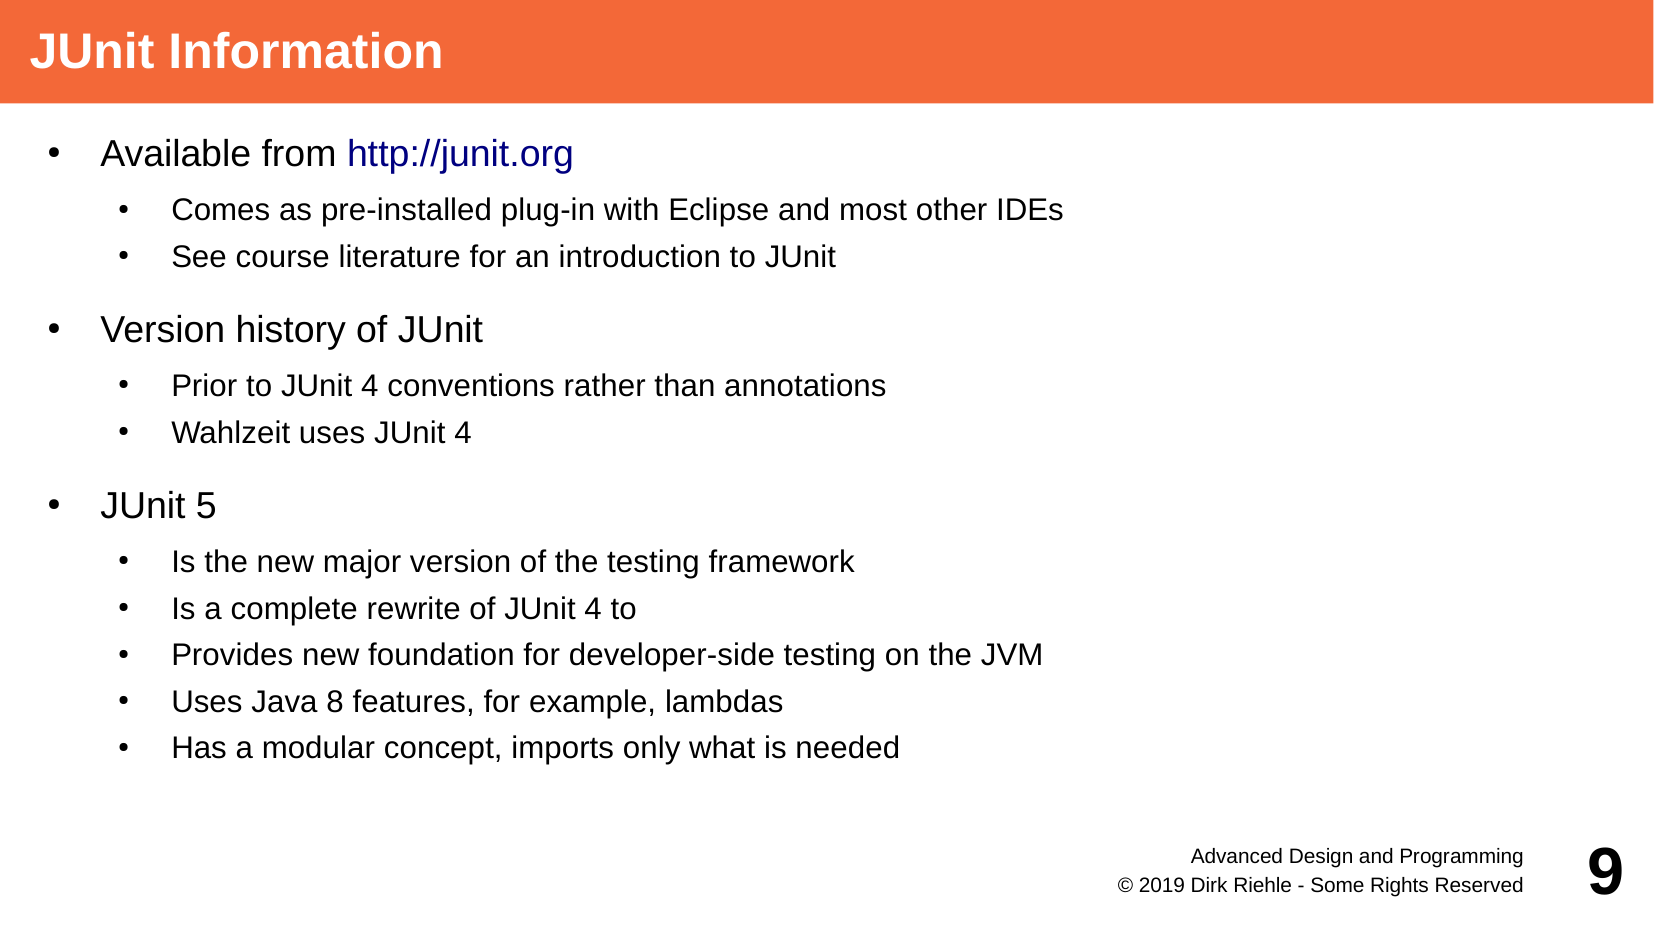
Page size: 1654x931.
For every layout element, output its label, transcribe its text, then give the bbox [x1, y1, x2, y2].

list Available from http://junit.org Comes as pre-installed plug-in with Eclipse and most other IDEs See course literature for an introduction to JUnit Version history of JUnit Prior to JUnit 4 conventions rather than annotations Wahlzeit uses JUnit 4 JUnit 5 Is the new major version of the testing framework Is a complete rewrite of JUnit 4 to Provides new foundation for developer-side testing on the JVM Uses Java 8 features, for example, lambdas Has a modular concept, imports only what is needed [29, 132, 1625, 813]
title JUnit Information [0, 0, 1654, 104]
